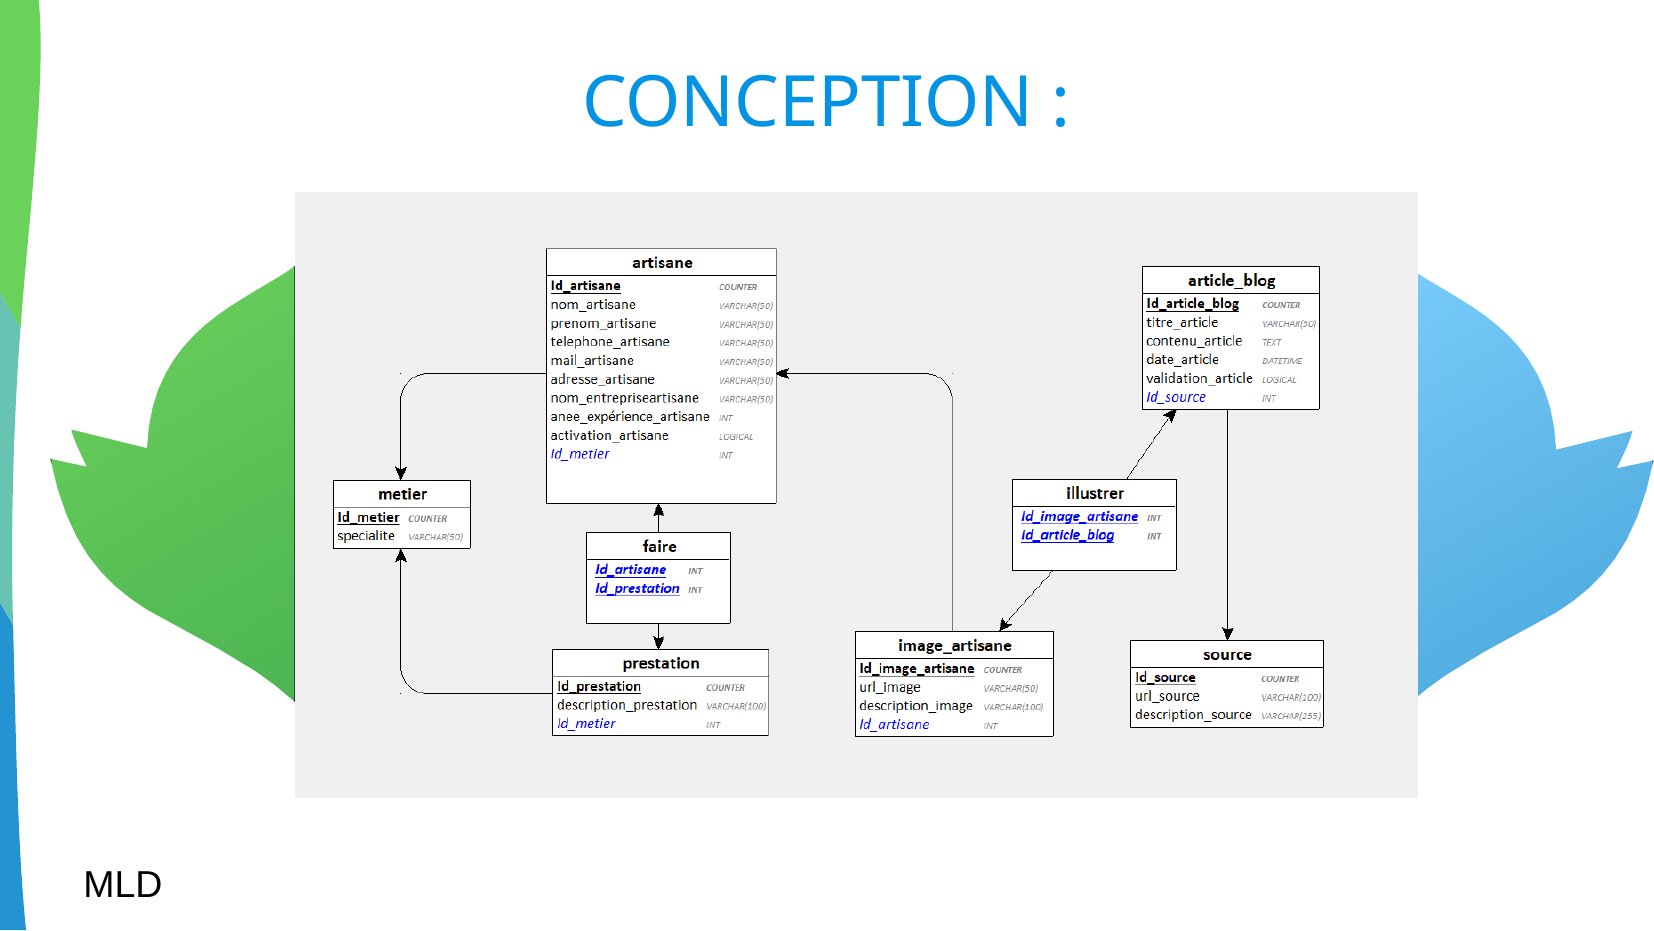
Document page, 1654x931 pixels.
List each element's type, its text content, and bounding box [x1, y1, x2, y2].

text_box [1418, 273, 1654, 696]
text_box MLD [68, 856, 178, 914]
picture [295, 192, 1418, 798]
text_box CONCEPTION : [0, 47, 1654, 148]
text_box [50, 265, 295, 702]
